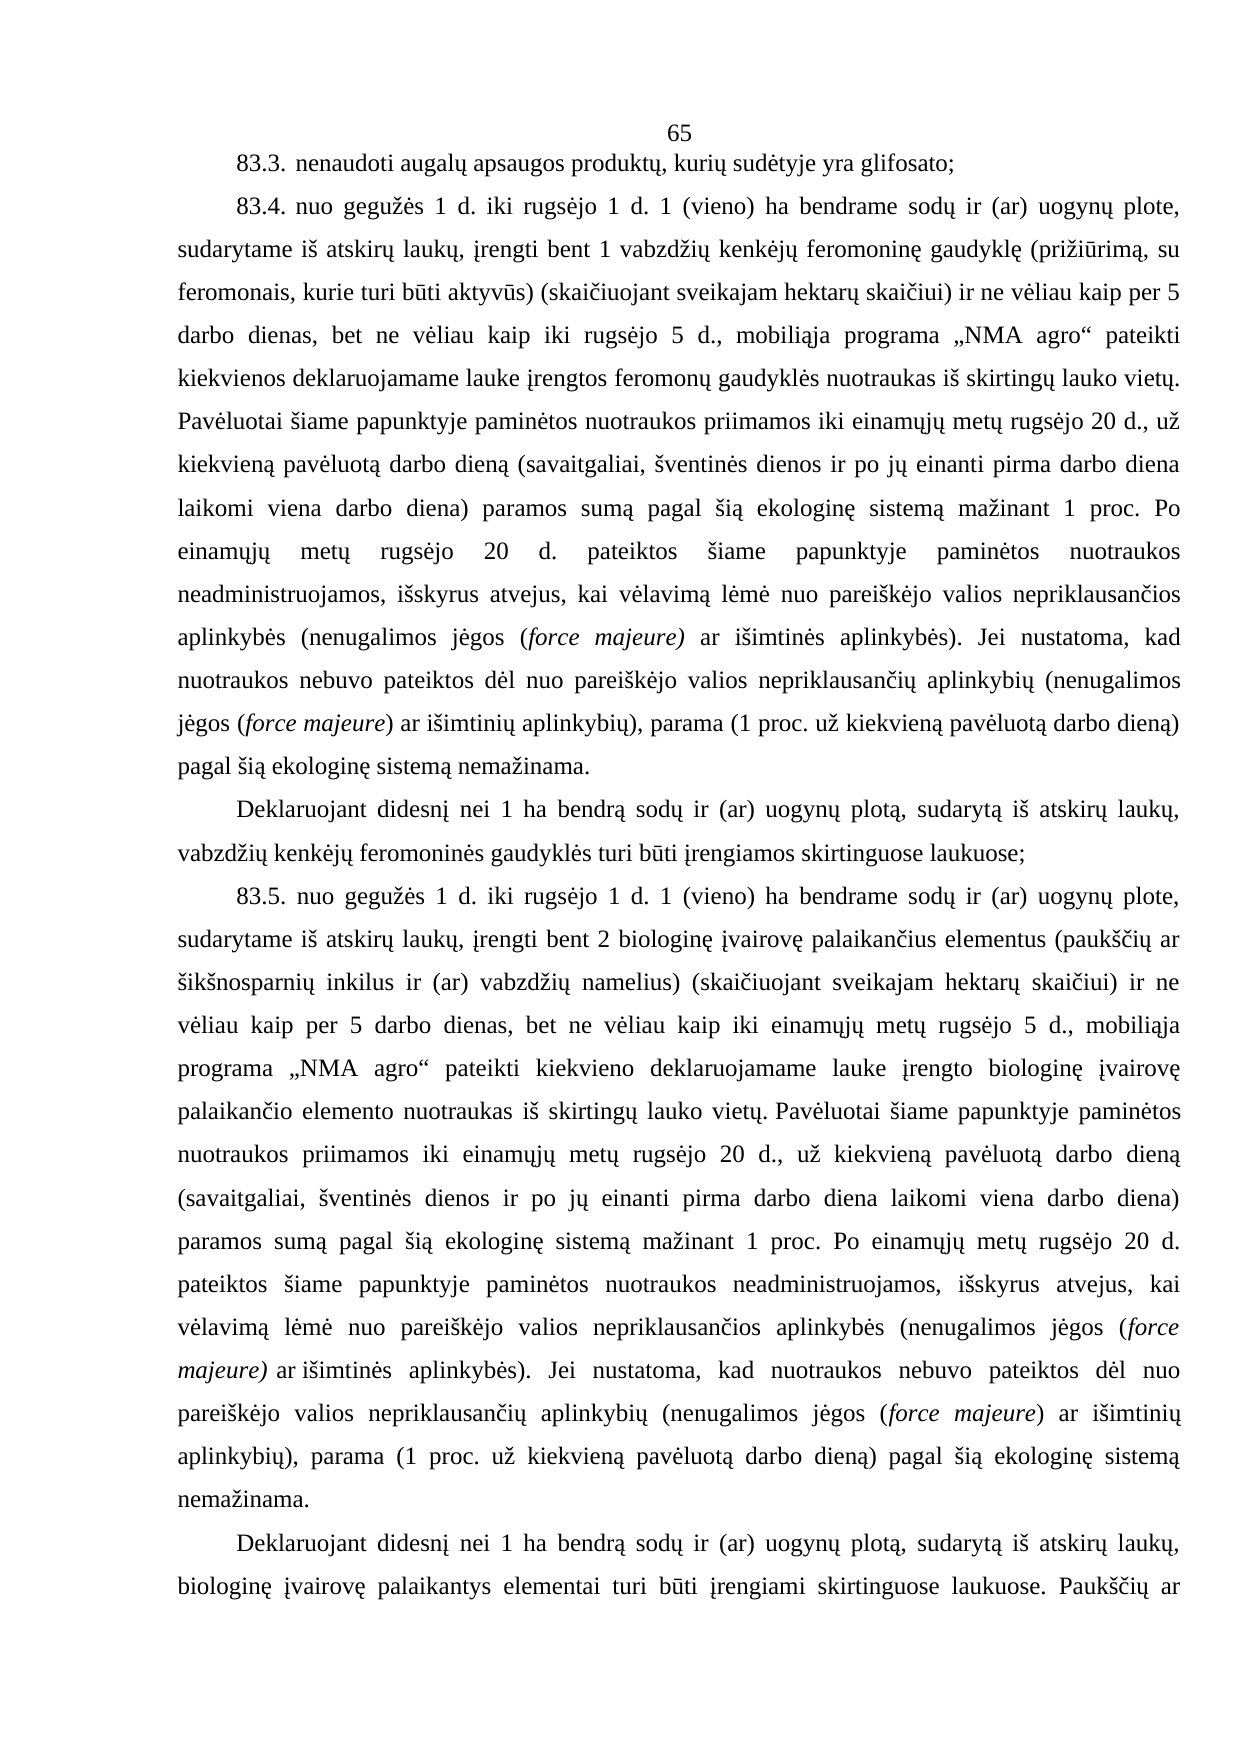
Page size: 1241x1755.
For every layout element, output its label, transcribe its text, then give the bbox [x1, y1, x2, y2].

text Deklaruojant didesnį nei 1 ha bendrą sodų ir (ar) uogynų plotą, sudarytą iš atskirų laukų, vabzdžių kenkėjų feromoninės gaudyklės turi būti įrengiamos skirtinguose laukuose; [177, 794, 1181, 866]
text 83.4. nuo gegužės 1 d. iki rugsėjo 1 d. 1 (vieno) ha bendrame sodų ir (ar) uogynų plote, sudarytame iš atskirų laukų, įrengti bent 1 vabzdžių kenkėjų feromoninę gaudyklę (prižiūrimą, su feromonais, kurie turi būti aktyvūs) (skaičiuojant sveikajam hektarų skaičiui) ir ne vėliau kaip per 5 darbo dienas, bet ne vėliau kaip iki rugsėjo 5 d., mobiliąja programa „NMA agro“ pateikti kiekvienos deklaruojamame lauke įrengtos feromonų gaudyklės nuotraukas iš skirtingų lauko vietų. Pavėluotai šiame papunktyje paminėtos nuotraukos priimamos iki einamųjų metų rugsėjo 20 d., už kiekvieną pavėluotą darbo dieną (savaitgaliai, šventinės dienos ir po jų einanti pirma darbo diena laikomi viena darbo diena) paramos sumą pagal šią ekologinę sistemą mažinant 1 proc. Po einamųjų metų rugsėjo 20 d. pateiktos šiame papunktyje paminėtos nuotraukos neadministruojamos, išskyrus atvejus, kai vėlavimą lėmė nuo pareiškėjo valios nepriklausančios aplinkybės (nenugalimos jėgos (force majeure) ar išimtinės aplinkybės). Jei nustatoma, kad nuotraukos nebuvo pateiktos dėl nuo pareiškėjo valios nepriklausančių aplinkybių (nenugalimos jėgos (force majeure) ar išimtinių aplinkybių), parama (1 proc. už kiekvieną pavėluotą darbo dieną) pagal šią ekologinę sistemą nemažinama. [177, 191, 1181, 780]
text 83.5. nuo gegužės 1 d. iki rugsėjo 1 d. 1 (vieno) ha bendrame sodų ir (ar) uogynų plote, sudarytame iš atskirų laukų, įrengti bent 2 biologinę įvairovę palaikančius elementus (paukščių ar šikšnosparnių inkilus ir (ar) vabzdžių namelius) (skaičiuojant sveikajam hektarų skaičiui) ir ne vėliau kaip per 5 darbo dienas, bet ne vėliau kaip iki einamųjų metų rugsėjo 5 d., mobiliąja programa „NMA agro“ pateikti kiekvieno deklaruojamame lauke įrengto biologinę įvairovę palaikančio elemento nuotraukas iš skirtingų lauko vietų. Pavėluotai šiame papunktyje paminėtos nuotraukos priimamos iki einamųjų metų rugsėjo 20 d., už kiekvieną pavėluotą darbo dieną (savaitgaliai, šventinės dienos ir po jų einanti pirma darbo diena laikomi viena darbo diena) paramos sumą pagal šią ekologinę sistemą mažinant 1 proc. Po einamųjų metų rugsėjo 20 d. pateiktos šiame papunktyje paminėtos nuotraukos neadministruojamos, išskyrus atvejus, kai vėlavimą lėmė nuo pareiškėjo valios nepriklausančios aplinkybės (nenugalimos jėgos (force majeure) ar išimtinės aplinkybės). Jei nustatoma, kad nuotraukos nebuvo pateiktos dėl nuo pareiškėjo valios nepriklausančių aplinkybių (nenugalimos jėgos (force majeure) ar išimtinių aplinkybių), parama (1 proc. už kiekvieną pavėluotą darbo dieną) pagal šią ekologinę sistemą nemažinama. [177, 881, 1181, 1513]
text 83.3. nenaudoti augalų apsaugos produktų, kurių sudėtyje yra glifosato; [177, 148, 1181, 176]
text Deklaruojant didesnį nei 1 ha bendrą sodų ir (ar) uogynų plotą, sudarytą iš atskirų laukų, biologinę įvairovę palaikantys elementai turi būti įrengiami skirtinguose laukuose. Paukščių ar [177, 1528, 1181, 1599]
